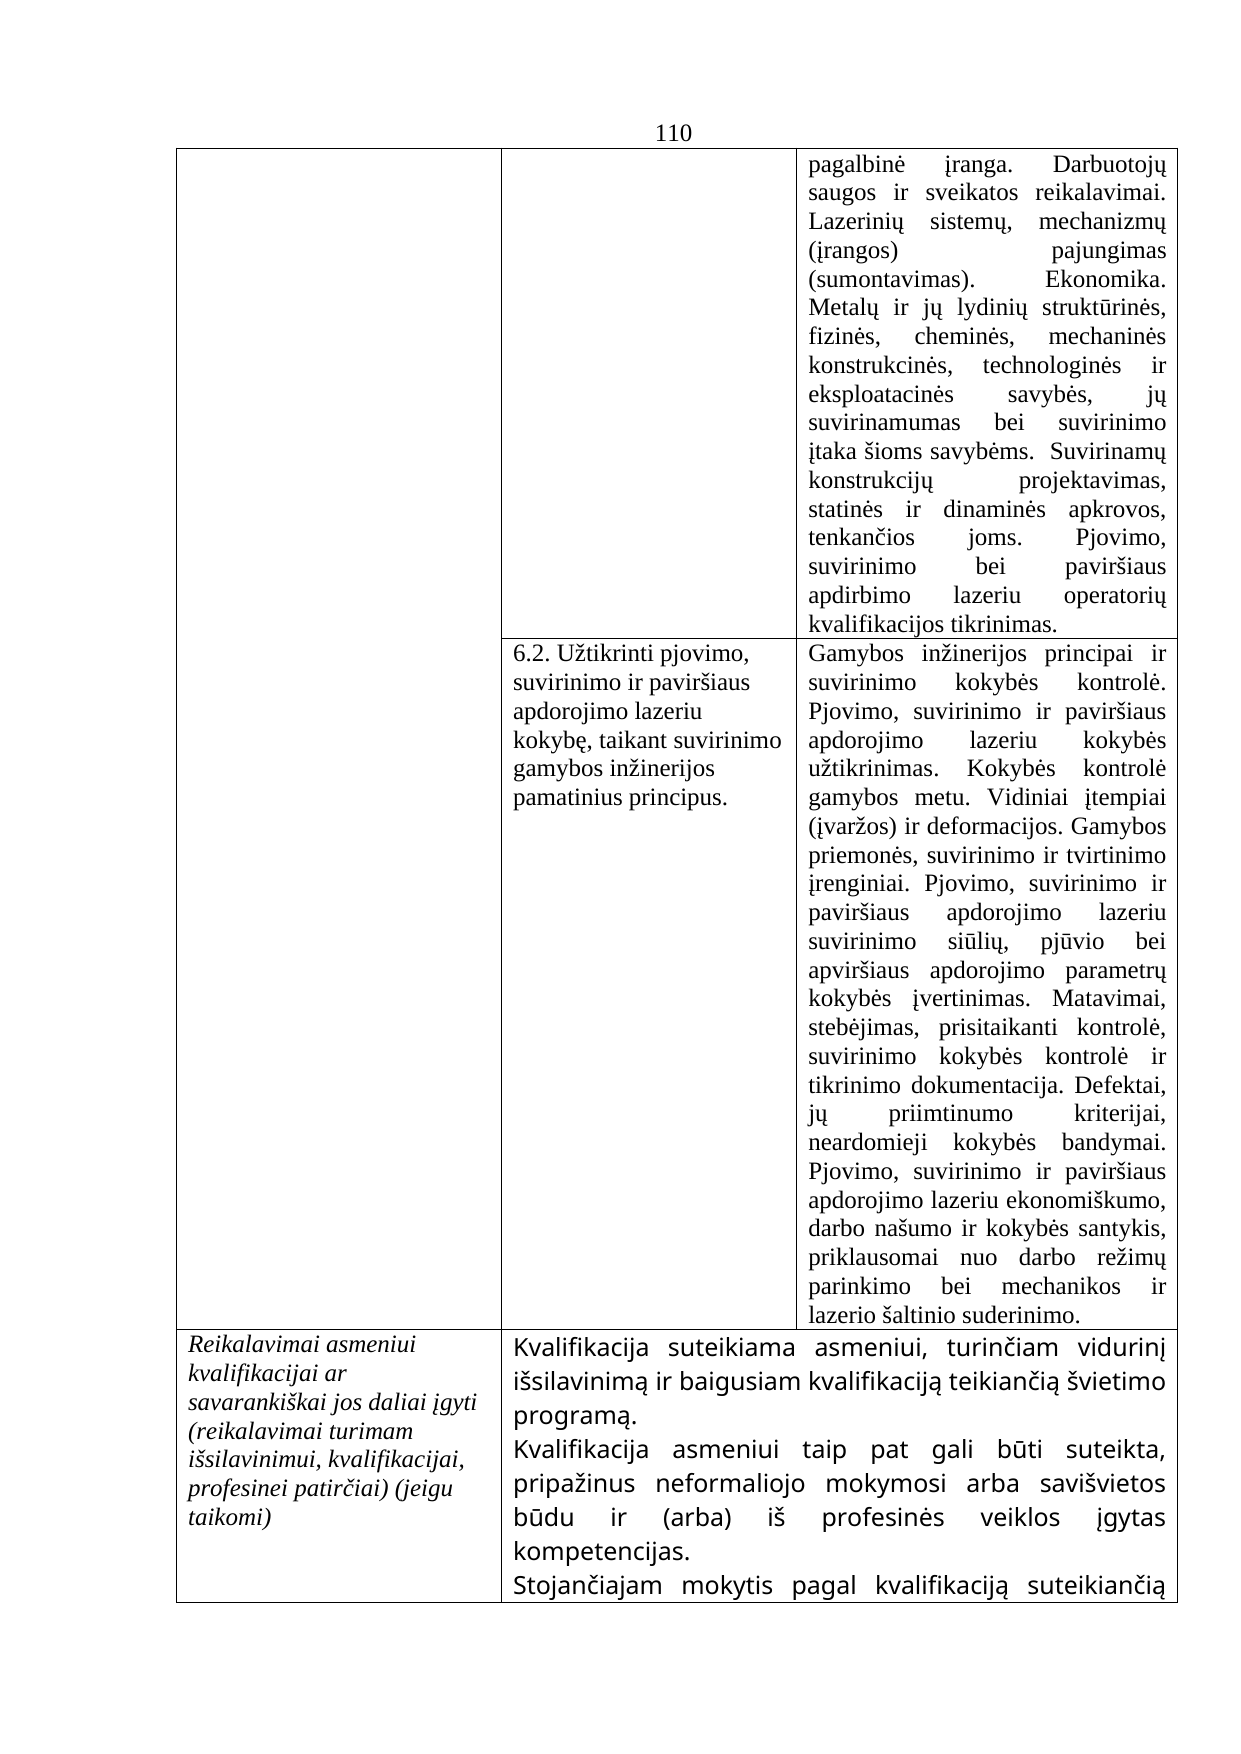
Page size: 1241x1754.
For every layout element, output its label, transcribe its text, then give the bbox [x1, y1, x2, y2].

table_cell Reikalavimai asmeniui kvalifikacijai ar savarankiškai jos daliai įgyti (reikalavimai turimam išsilavinimui, kvalifikacijai, profesinei patirčiai) (jeigu taikomi) [177, 1330, 501, 1602]
table_cell Kvalifikacija suteikiama asmeniui, turinčiam vidurinį išsilavinimą ir baigusiam kvalifikaciją teikiančią švietimo programą. Kvalifikacija asmeniui taip pat gali būti suteikta, pripažinus neformaliojo mokymosi arba savišvietos būdu ir (arba) iš profesinės veiklos įgytas kompetencijas. Stojančiajam mokytis pagal kvalifikaciją suteikiančią [502, 1330, 1177, 1602]
table_cell 6.2. Užtikrinti pjovimo, suvirinimo ir paviršiaus apdorojimo lazeriu kokybę, taikant suvirinimo gamybos inžinerijos pamatinius principus. [502, 639, 796, 1328]
table_cell pagalbinė įranga. Darbuotojų saugos ir sveikatos reikalavimai. Lazerinių sistemų, mechanizmų (įrangos) pajungimas (sumontavimas). Ekonomika. Metalų ir jų lydinių struktūrinės, fizinės, cheminės, mechaninės konstrukcinės, technologinės ir eksploatacinės savybės, jų suvirinamumas bei suvirinimo įtaka šioms savybėms. Suvirinamų konstrukcijų projektavimas, statinės ir dinaminės apkrovos, tenkančios joms. Pjovimo, suvirinimo bei paviršiaus apdirbimo lazeriu operatorių kvalifikacijos tikrinimas. [797, 149, 1177, 637]
table_cell [502, 149, 796, 637]
table_cell Gamybos inžinerijos principai ir suvirinimo kokybės kontrolė. Pjovimo, suvirinimo ir paviršiaus apdorojimo lazeriu kokybės užtikrinimas. Kokybės kontrolė gamybos metu. Vidiniai įtempiai (įvaržos) ir deformacijos. Gamybos priemonės, suvirinimo ir tvirtinimo įrenginiai. Pjovimo, suvirinimo ir paviršiaus apdorojimo lazeriu suvirinimo siūlių, pjūvio bei apviršiaus apdorojimo parametrų kokybės įvertinimas. Matavimai, stebėjimas, prisitaikanti kontrolė, suvirinimo kokybės kontrolė ir tikrinimo dokumentacija. Defektai, jų priimtinumo kriterijai, neardomieji kokybės bandymai. Pjovimo, suvirinimo ir paviršiaus apdorojimo lazeriu ekonomiškumo, darbo našumo ir kokybės santykis, priklausomai nuo darbo režimų parinkimo bei mechanikos ir lazerio šaltinio suderinimo. [797, 639, 1177, 1328]
table_cell [177, 149, 501, 1328]
